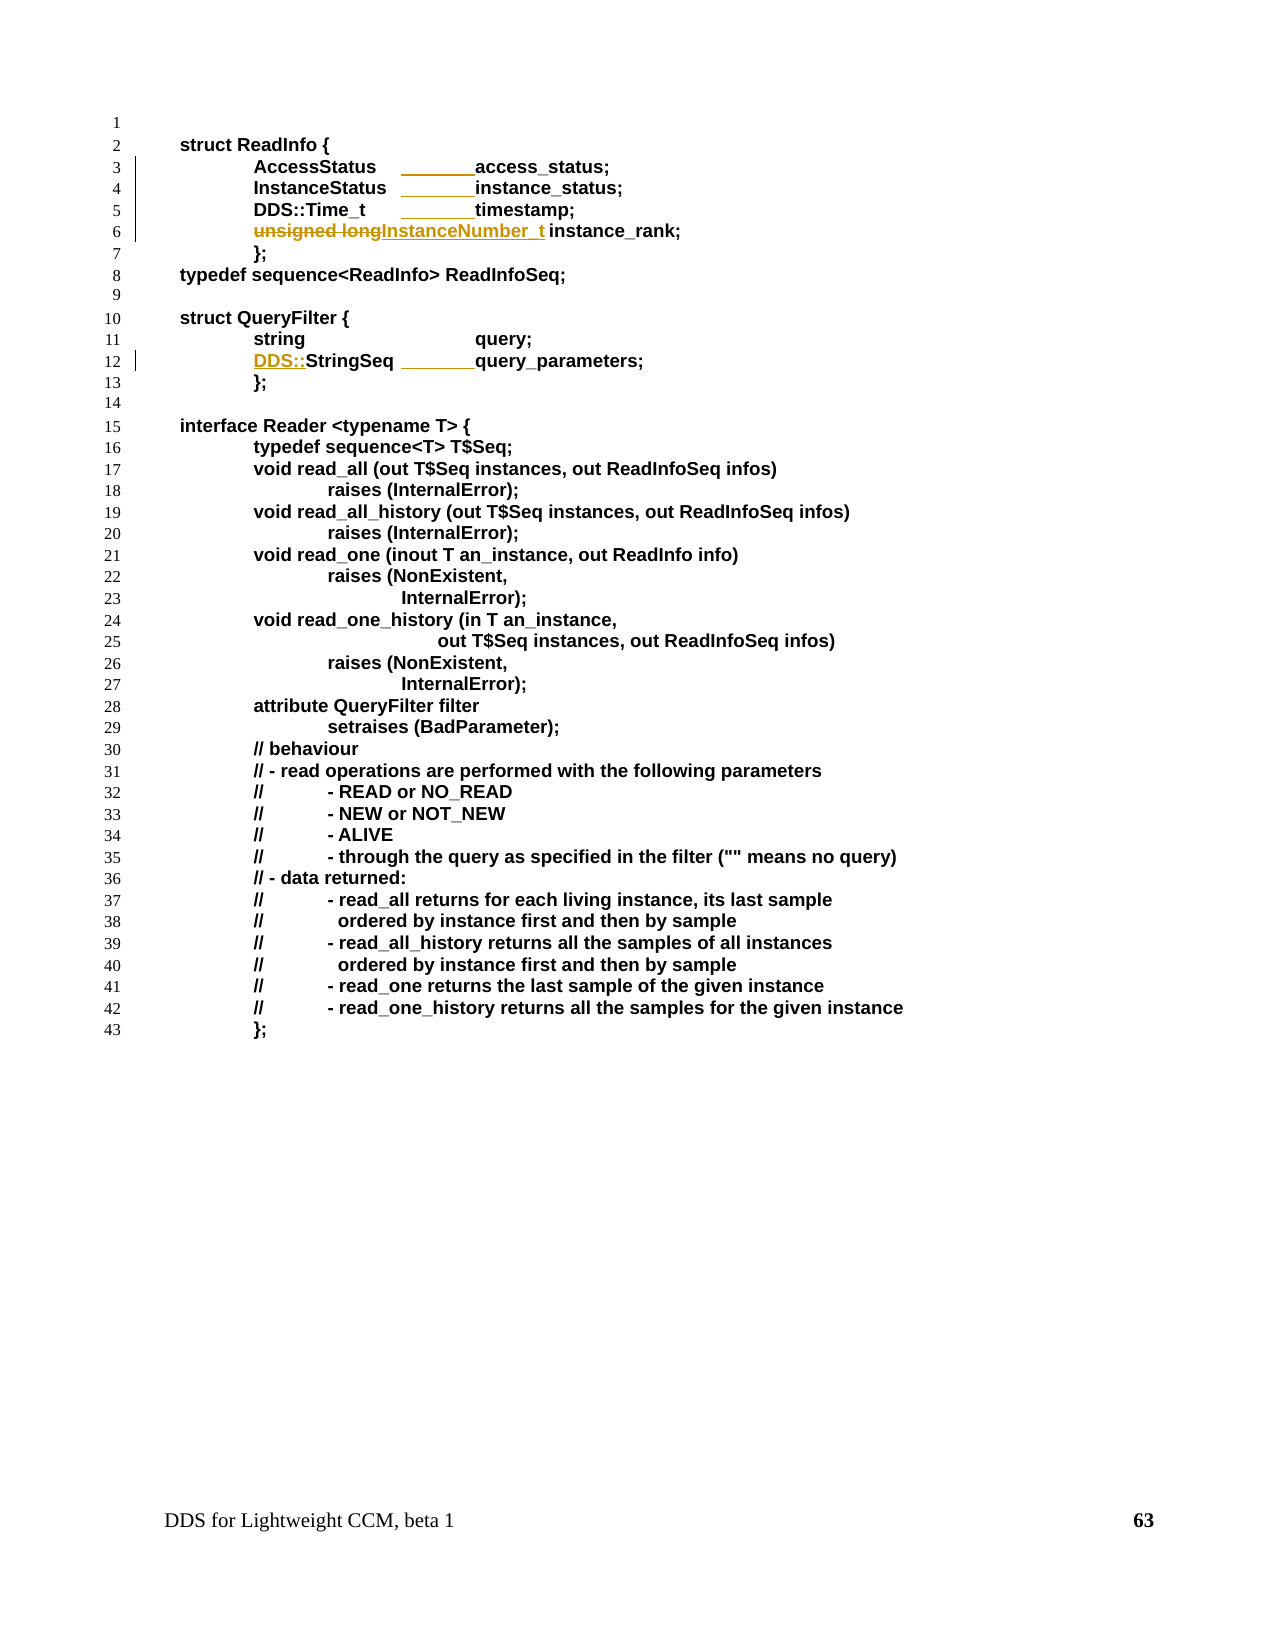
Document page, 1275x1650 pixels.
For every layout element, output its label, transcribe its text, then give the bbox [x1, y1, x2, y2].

text interface Reader <typename T> { [179, 414, 1200, 436]
text raises (NonExistent, [179, 652, 1200, 673]
text setraises (BadParameter); [179, 716, 1200, 738]
text string query; [179, 328, 1200, 350]
text struct ReadInfo { [179, 134, 1200, 156]
text raises (InternalError); [179, 479, 1200, 501]
text AccessStatus access_status; [179, 156, 1200, 177]
text // - data returned: [179, 867, 1200, 889]
text // - NEW or NOT_NEW [179, 802, 1200, 824]
text InternalError); [179, 673, 1200, 695]
text // - read_all_history returns all the samples of all instances [179, 932, 1200, 953]
text struct QueryFilter { [179, 307, 1200, 328]
text void read_one (inout T an_instance, out ReadInfo info) [179, 544, 1200, 565]
text }; [179, 242, 1200, 263]
text void read_one_history (in T an_instance, [179, 608, 1200, 630]
text InstanceStatus instance_status; [179, 177, 1200, 199]
text raises (InternalError); [179, 522, 1200, 544]
text // - read operations are performed with the following parameters [179, 759, 1200, 781]
text void read_all (out T$Seq instances, out ReadInfoSeq infos) [179, 457, 1200, 479]
text // - read_one_history returns all the samples for the given instance [179, 997, 1200, 1018]
text }; [179, 1018, 1200, 1040]
text }; [179, 371, 1200, 393]
text // - ALIVE [179, 824, 1200, 846]
text // - read_one returns the last sample of the given instance [179, 975, 1200, 997]
text attribute QueryFilter filter [179, 695, 1200, 716]
text // - read_all returns for each living instance, its last sample [179, 889, 1200, 910]
text // behaviour [179, 738, 1200, 759]
text // - through the query as specified in the filter ("" means no query) [179, 846, 1200, 867]
text // ordered by instance first and then by sample [179, 953, 1200, 975]
text DDS::Time_t timestamp; [179, 199, 1200, 220]
text InstanceNumber_t instance_rank; [179, 220, 1200, 242]
text // ordered by instance first and then by sample [179, 910, 1200, 932]
text typedef sequence<ReadInfo> ReadInfoSeq; [179, 263, 1200, 285]
text DDS::StringSeq query_parameters; [179, 350, 1200, 371]
text out T$Seq instances, out ReadInfoSeq infos) [179, 630, 1200, 652]
text raises (NonExistent, [179, 565, 1200, 587]
text typedef sequence<T> T$Seq; [179, 436, 1200, 457]
text void read_all_history (out T$Seq instances, out ReadInfoSeq infos) [179, 501, 1200, 522]
text InternalError); [179, 587, 1200, 608]
text // - READ or NO_READ [179, 781, 1200, 802]
